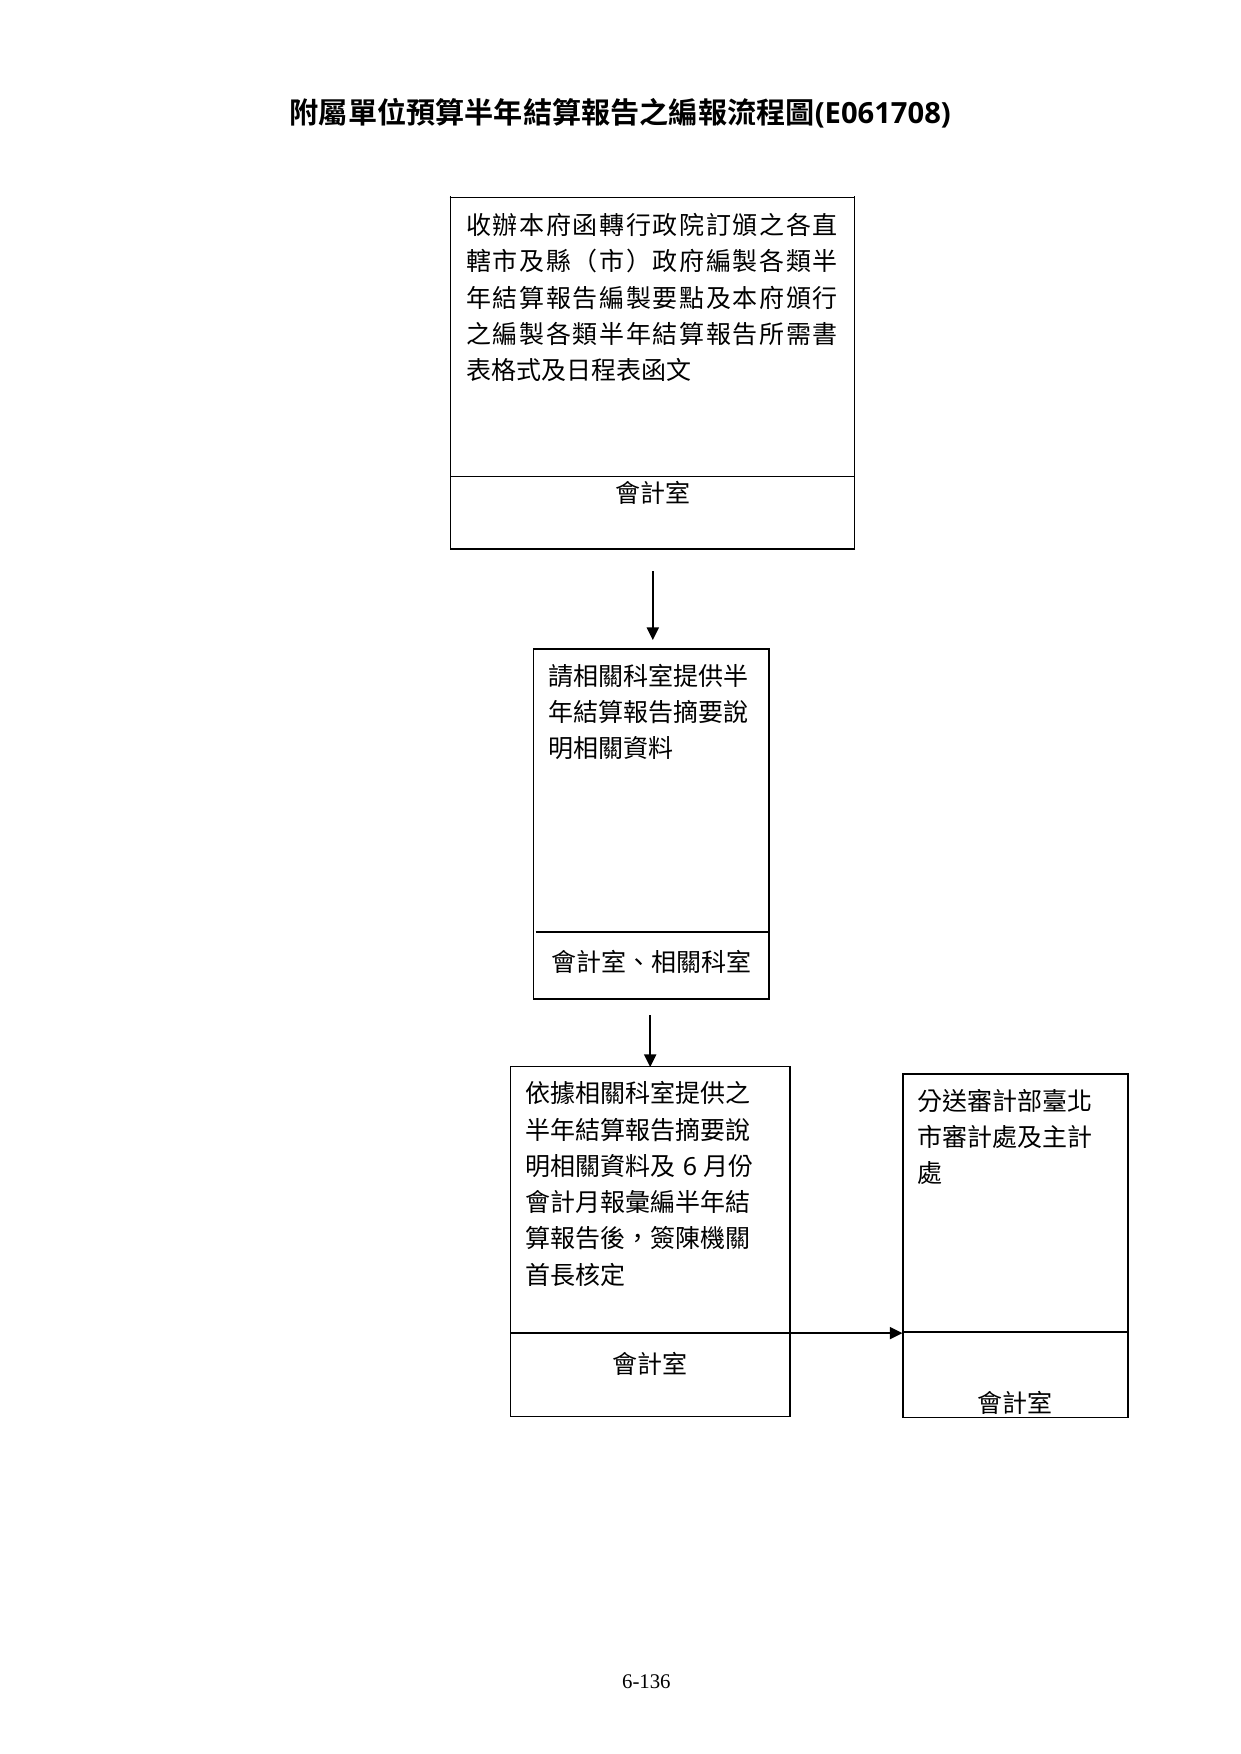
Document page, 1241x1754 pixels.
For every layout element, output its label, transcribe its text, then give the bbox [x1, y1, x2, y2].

subtitle 附屬單位預算半年結算報告之編報流程圖(E061708) [59, 73, 1181, 148]
text 會計室 [466, 477, 838, 510]
text 收辦本府函轉行政院訂頒之各直轄市及縣（市）政府編製各類半年結算報告編製要點及本府頒行之編製各類半年結算報告所需書表格式及日程表函文 [466, 206, 838, 387]
